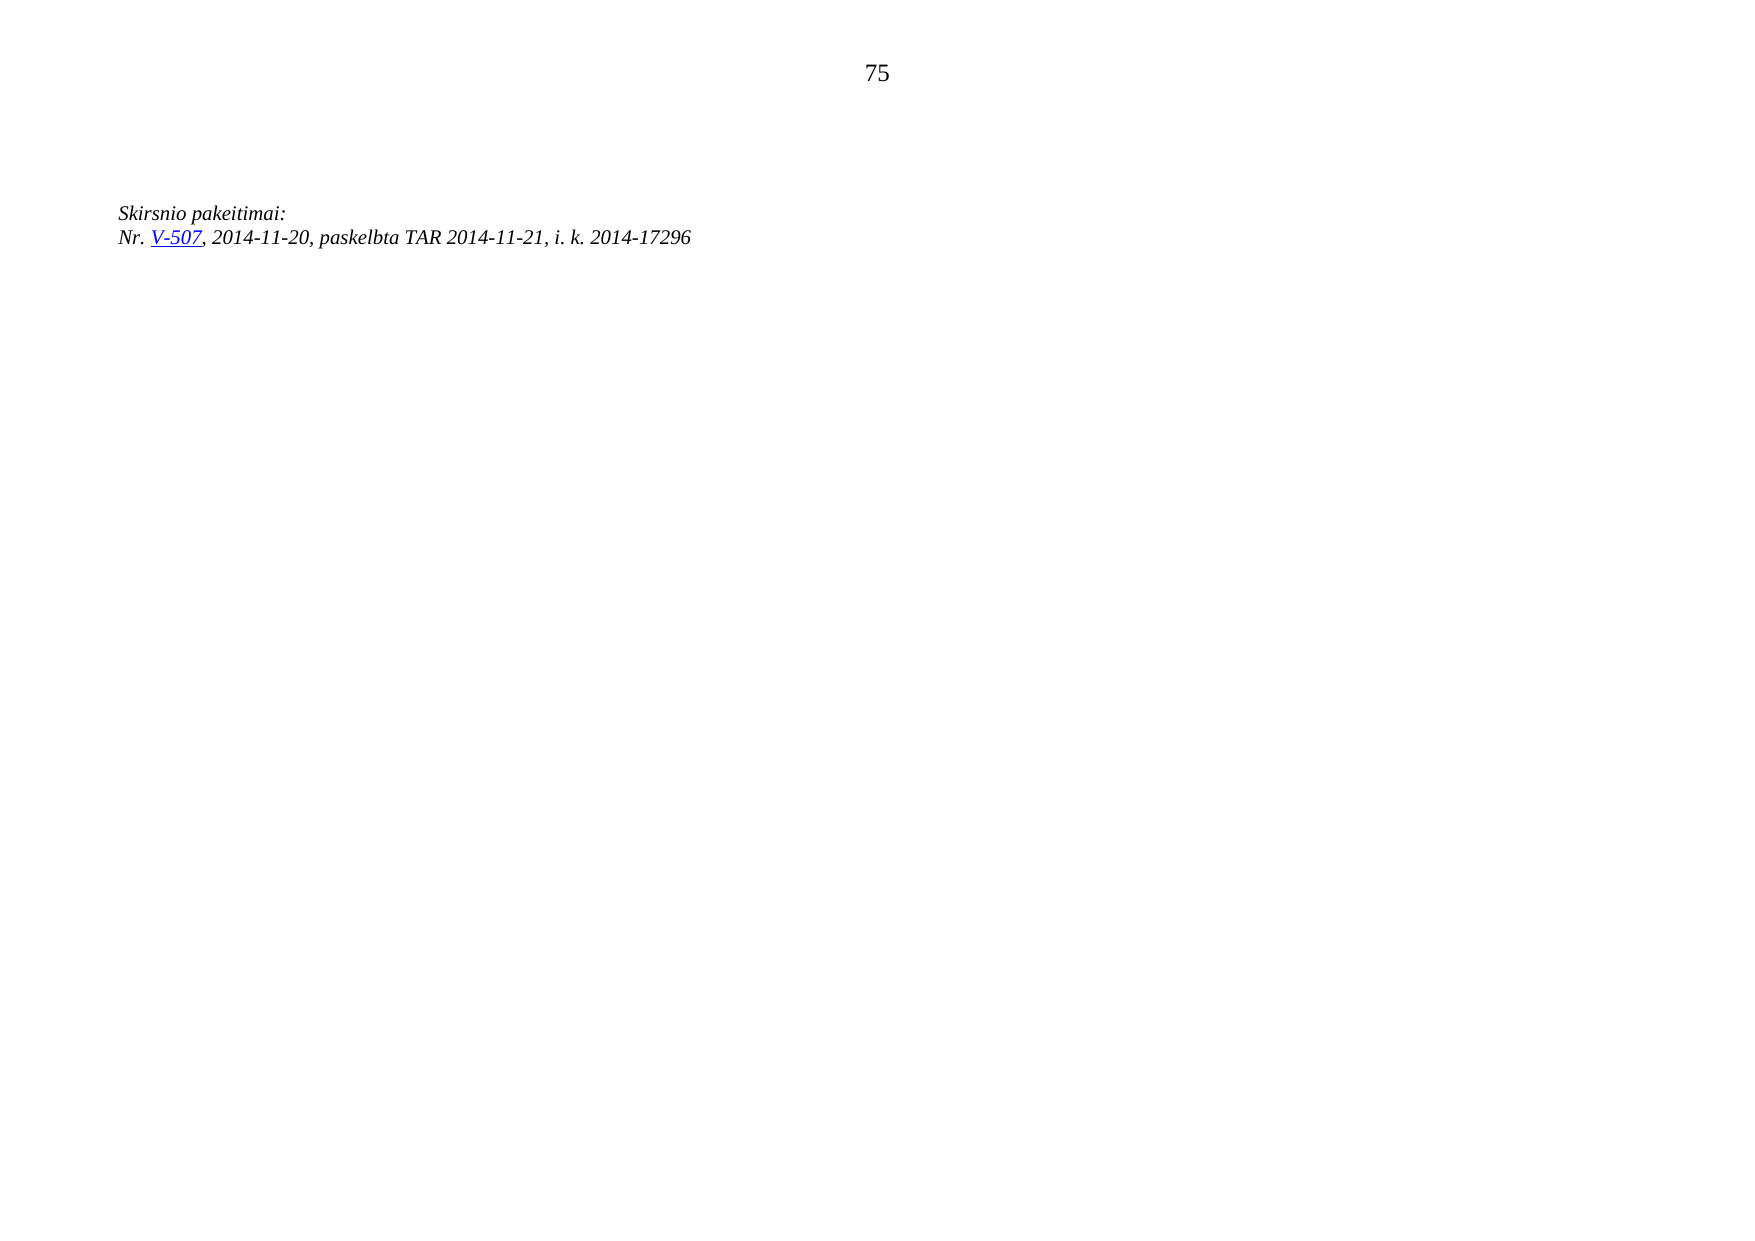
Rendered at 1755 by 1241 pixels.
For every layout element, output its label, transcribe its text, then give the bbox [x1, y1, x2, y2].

text Skirsnio pakeitimai: [118, 201, 1636, 225]
text Nr. V-507, 2014-11-20, paskelbta TAR 2014-11-21, i. k. 2014-17296 [118, 225, 1636, 249]
